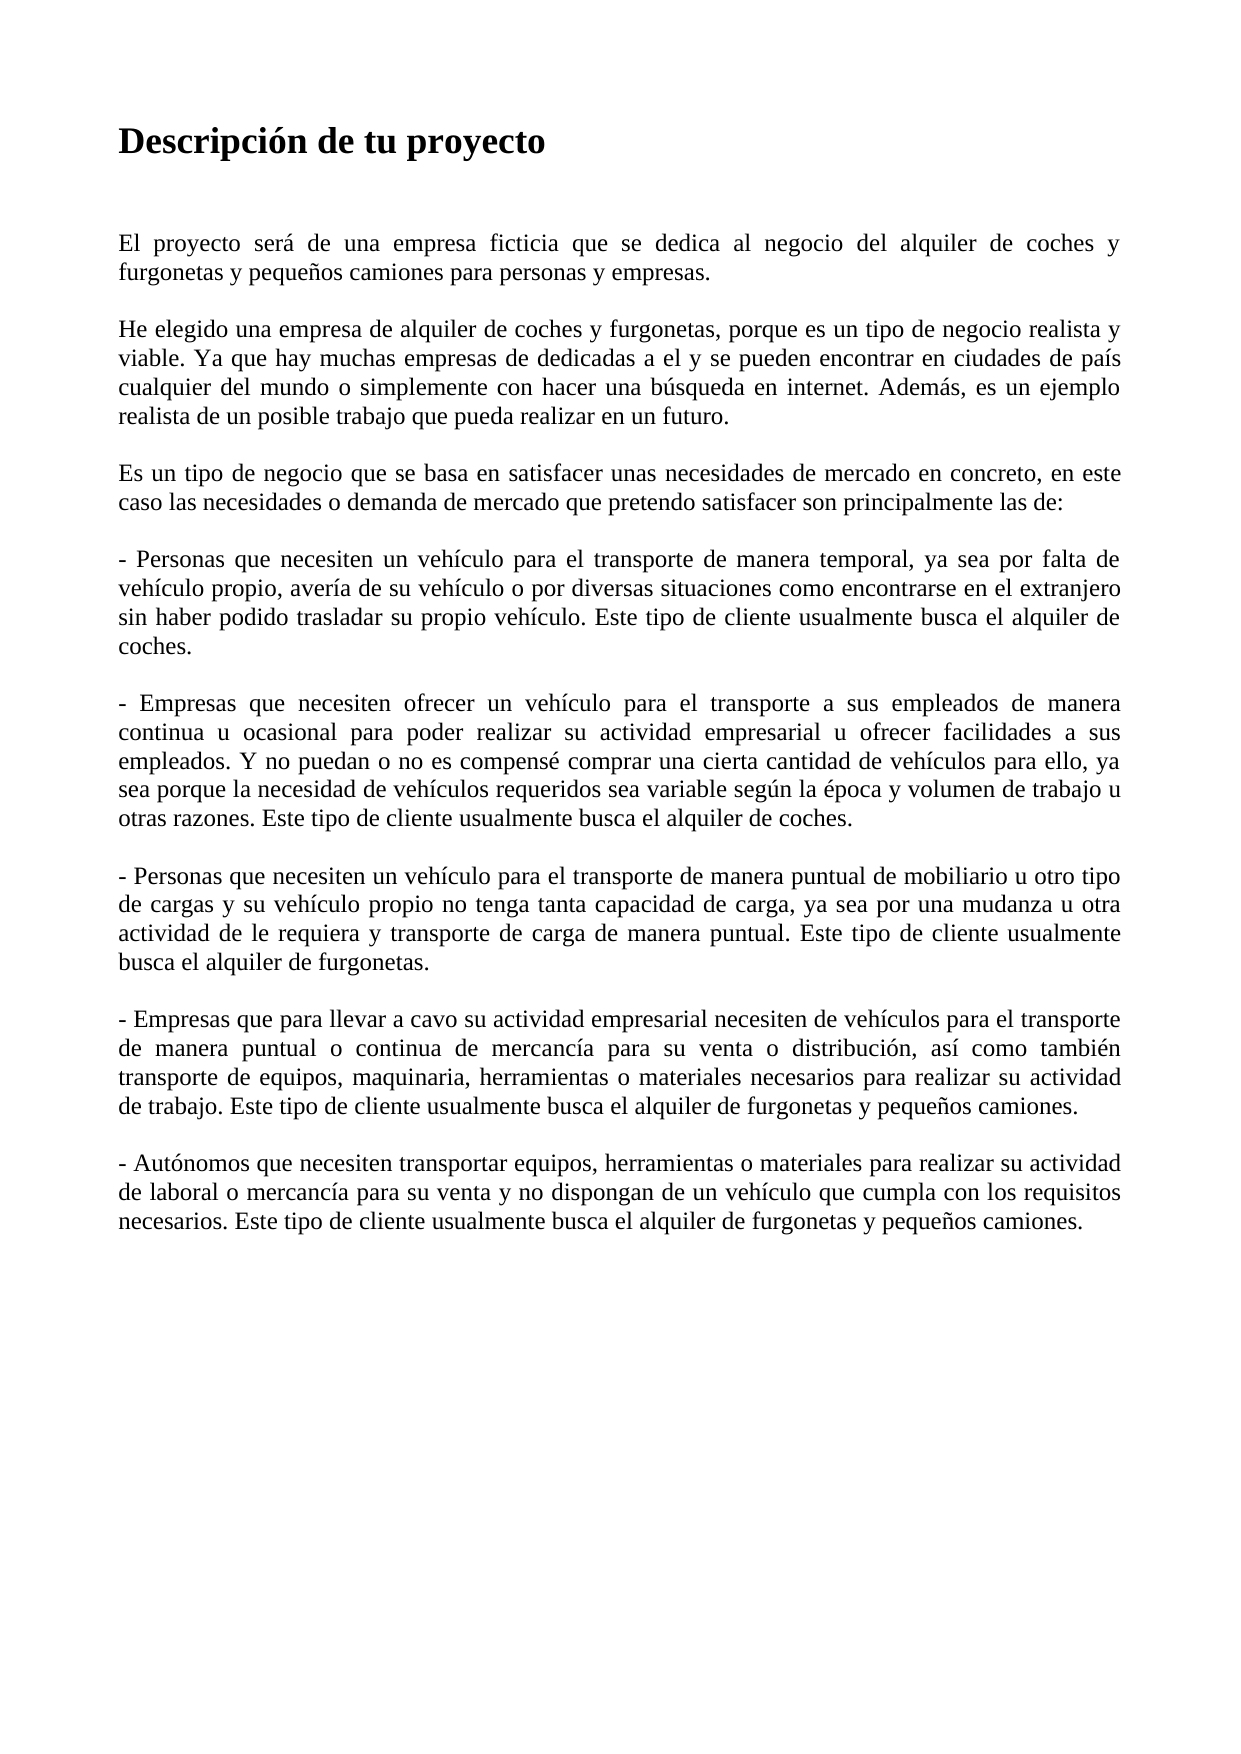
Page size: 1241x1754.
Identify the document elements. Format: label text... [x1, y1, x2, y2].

text El proyecto será de una empresa ficticia que se dedica al negocio del alquiler de coches y furgonetas y pequeños camiones para personas y empresas. [118, 228, 1122, 286]
text - Empresas que para llevar a cavo su actividad empresarial necesiten de vehículos para el transporte de manera puntual o continua de mercancía para su venta o distribución, así como también transporte de equipos, maquinaria, herramientas o materiales necesarios para realizar su actividad de trabajo. Este tipo de cliente usualmente busca el alquiler de furgonetas y pequeños camiones. [118, 1004, 1122, 1119]
text - Autónomos que necesiten transportar equipos, herramientas o materiales para realizar su actividad de laboral o mercancía para su venta y no dispongan de un vehículo que cumpla con los requisitos necesarios. Este tipo de cliente usualmente busca el alquiler de furgonetas y pequeños camiones. [118, 1148, 1122, 1234]
text He elegido una empresa de alquiler de coches y furgonetas, porque es un tipo de negocio realista y viable. Ya que hay muchas empresas de dedicadas a el y se pueden encontrar en ciudades de país cualquier del mundo o simplemente con hacer una búsqueda en internet. Además, es un ejemplo realista de un posible trabajo que pueda realizar en un futuro. [118, 314, 1122, 429]
text Descripción de tu proyecto [118, 118, 1122, 161]
text - Personas que necesiten un vehículo para el transporte de manera temporal, ya sea por falta de vehículo propio, avería de su vehículo o por diversas situaciones como encontrarse en el extranjero sin haber podido trasladar su propio vehículo. Este tipo de cliente usualmente busca el alquiler de coches. [118, 544, 1122, 659]
text Es un tipo de negocio que se basa en satisfacer unas necesidades de mercado en concreto, en este caso las necesidades o demanda de mercado que pretendo satisfacer son principalmente las de: [118, 458, 1122, 516]
text - Empresas que necesiten ofrecer un vehículo para el transporte a sus empleados de manera continua u ocasional para poder realizar su actividad empresarial u ofrecer facilidades a sus empleados. Y no puedan o no es compensé comprar una cierta cantidad de vehículos para ello, ya sea porque la necesidad de vehículos requeridos sea variable según la época y volumen de trabajo u otras razones. Este tipo de cliente usualmente busca el alquiler de coches. [118, 688, 1122, 832]
text - Personas que necesiten un vehículo para el transporte de manera puntual de mobiliario u otro tipo de cargas y su vehículo propio no tenga tanta capacidad de carga, ya sea por una mudanza u otra actividad de le requiera y transporte de carga de manera puntual. Este tipo de cliente usualmente busca el alquiler de furgonetas. [118, 861, 1122, 976]
